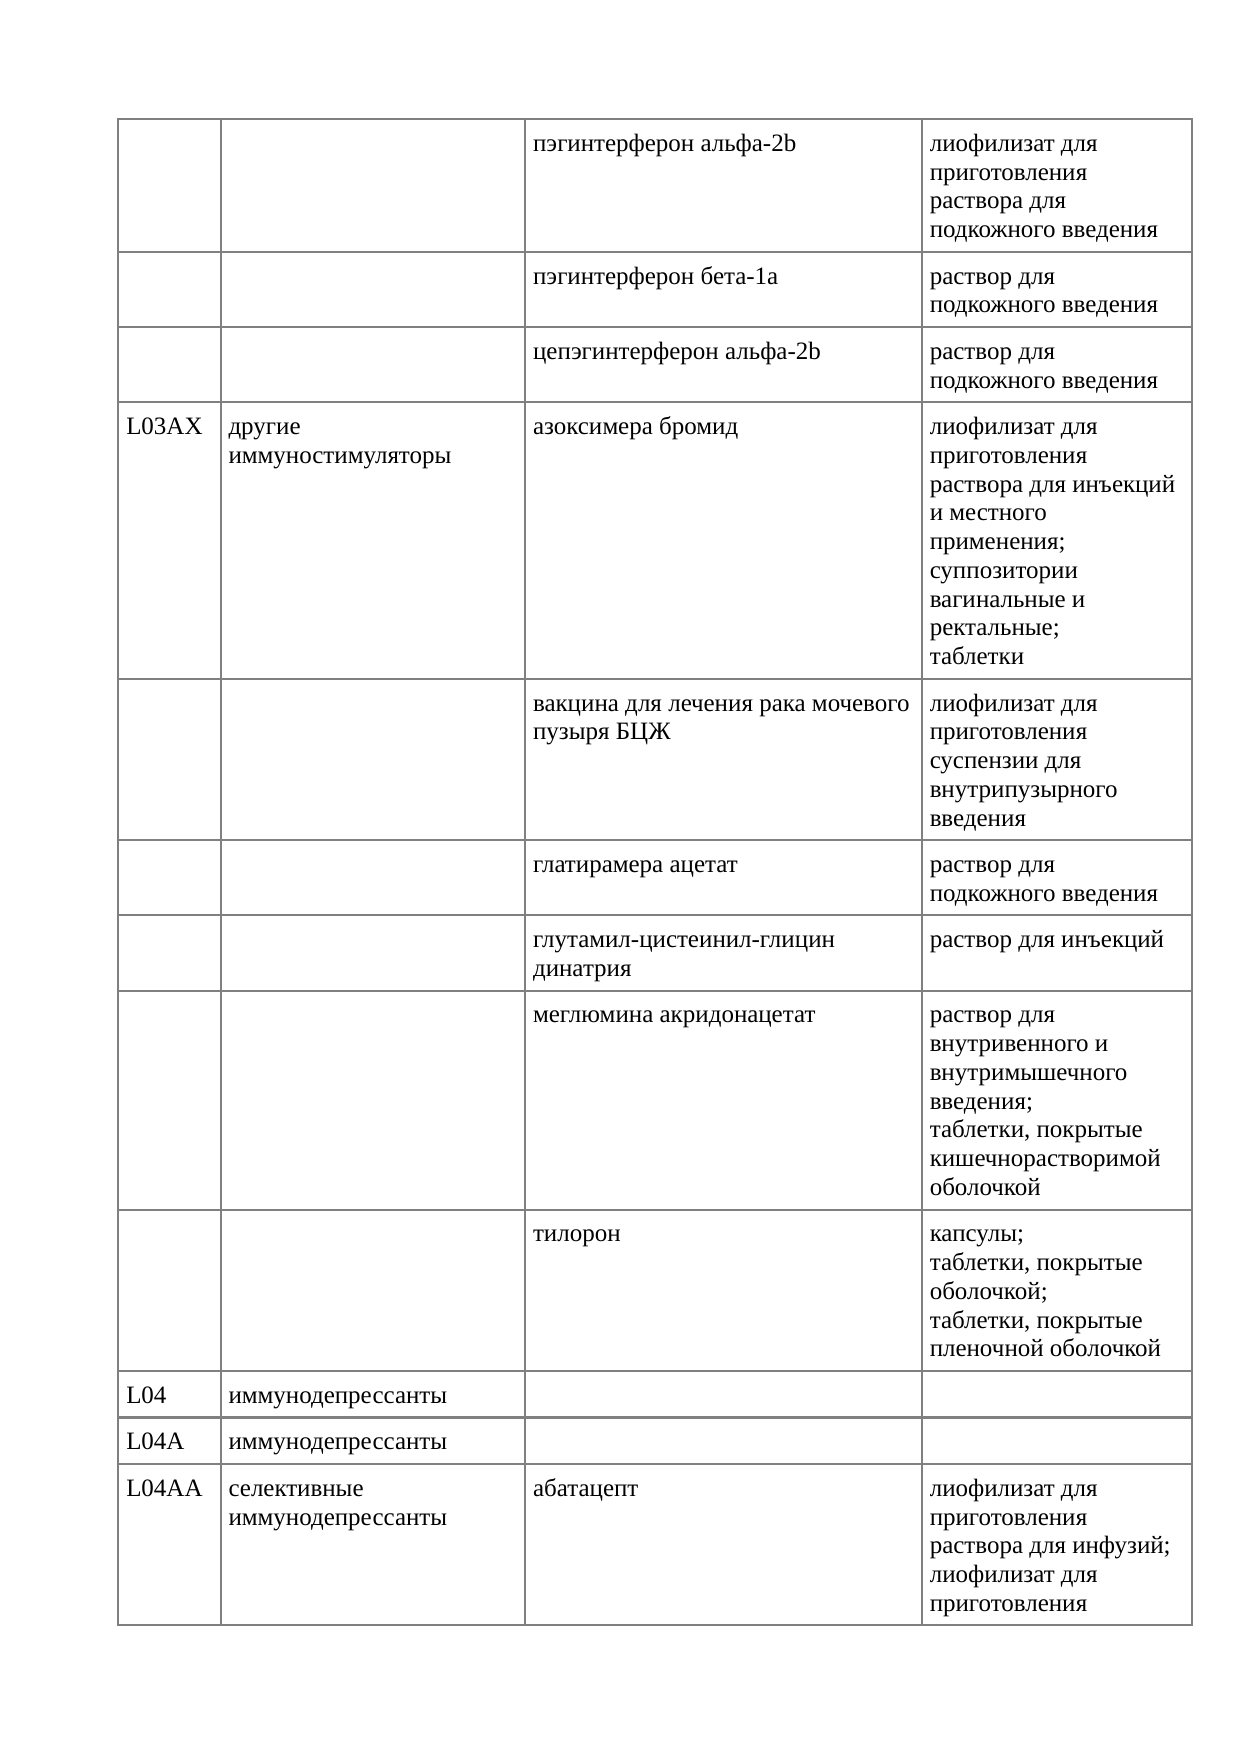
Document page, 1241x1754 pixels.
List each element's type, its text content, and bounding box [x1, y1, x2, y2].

table_cell [526, 1372, 921, 1416]
table_cell лиофилизат для приготовления раствора для подкожного введения [923, 120, 1191, 251]
table_cell [119, 253, 220, 326]
table_cell [119, 841, 220, 914]
table_cell [119, 916, 220, 989]
table_cell [119, 328, 220, 401]
table_cell [222, 120, 524, 251]
table_cell пэгинтерферон бета-1a [526, 253, 921, 326]
table_cell капсулы; таблетки, покрытые оболочкой; таблетки, покрытые пленочной оболочкой [923, 1211, 1191, 1370]
table_cell [119, 992, 220, 1208]
table_cell [923, 1372, 1191, 1416]
table_cell [923, 1419, 1191, 1463]
table_cell абатацепт [526, 1465, 921, 1624]
table_cell тилорон [526, 1211, 921, 1370]
table_cell раствор для подкожного введения [923, 328, 1191, 401]
table_cell [222, 992, 524, 1208]
table_cell [119, 120, 220, 251]
table_cell селективные иммунодепрессанты [222, 1465, 524, 1624]
table_cell пэгинтерферон альфа-2b [526, 120, 921, 251]
table_cell раствор для инъекций [923, 916, 1191, 989]
table_cell [222, 680, 524, 839]
table_cell раствор для подкожного введения [923, 841, 1191, 914]
table_cell [222, 916, 524, 989]
table_cell L04 [119, 1372, 220, 1416]
table_cell иммунодепрессанты [222, 1419, 524, 1463]
table_cell азоксимера бромид [526, 403, 921, 678]
table_cell меглюмина акридонацетат [526, 992, 921, 1208]
table_cell [222, 328, 524, 401]
table_cell раствор для внутривенного и внутримышечного введения; таблетки, покрытые кишечнорастворимой оболочкой [923, 992, 1191, 1208]
table_cell [119, 1211, 220, 1370]
table_cell [222, 253, 524, 326]
table_cell L04A [119, 1419, 220, 1463]
table_cell цепэгинтерферон альфа-2b [526, 328, 921, 401]
table_cell лиофилизат для приготовления суспензии для внутрипузырного введения [923, 680, 1191, 839]
table_cell другие иммуностимуляторы [222, 403, 524, 678]
table_cell иммунодепрессанты [222, 1372, 524, 1416]
table_cell лиофилизат для приготовления раствора для инъекций и местного применения; суппозитории вагинальные и ректальные; таблетки [923, 403, 1191, 678]
table_cell [119, 680, 220, 839]
table_cell раствор для подкожного введения [923, 253, 1191, 326]
table_cell глутамил-цистеинил-глицин динатрия [526, 916, 921, 989]
table_cell L03AX [119, 403, 220, 678]
table_cell лиофилизат для приготовления раствора для инфузий; лиофилизат для приготовления [923, 1465, 1191, 1624]
table_cell глатирамера ацетат [526, 841, 921, 914]
table_cell L04AA [119, 1465, 220, 1624]
table_cell [526, 1419, 921, 1463]
table_cell [222, 1211, 524, 1370]
table_cell вакцина для лечения рака мочевого пузыря БЦЖ [526, 680, 921, 839]
table_cell [222, 841, 524, 914]
